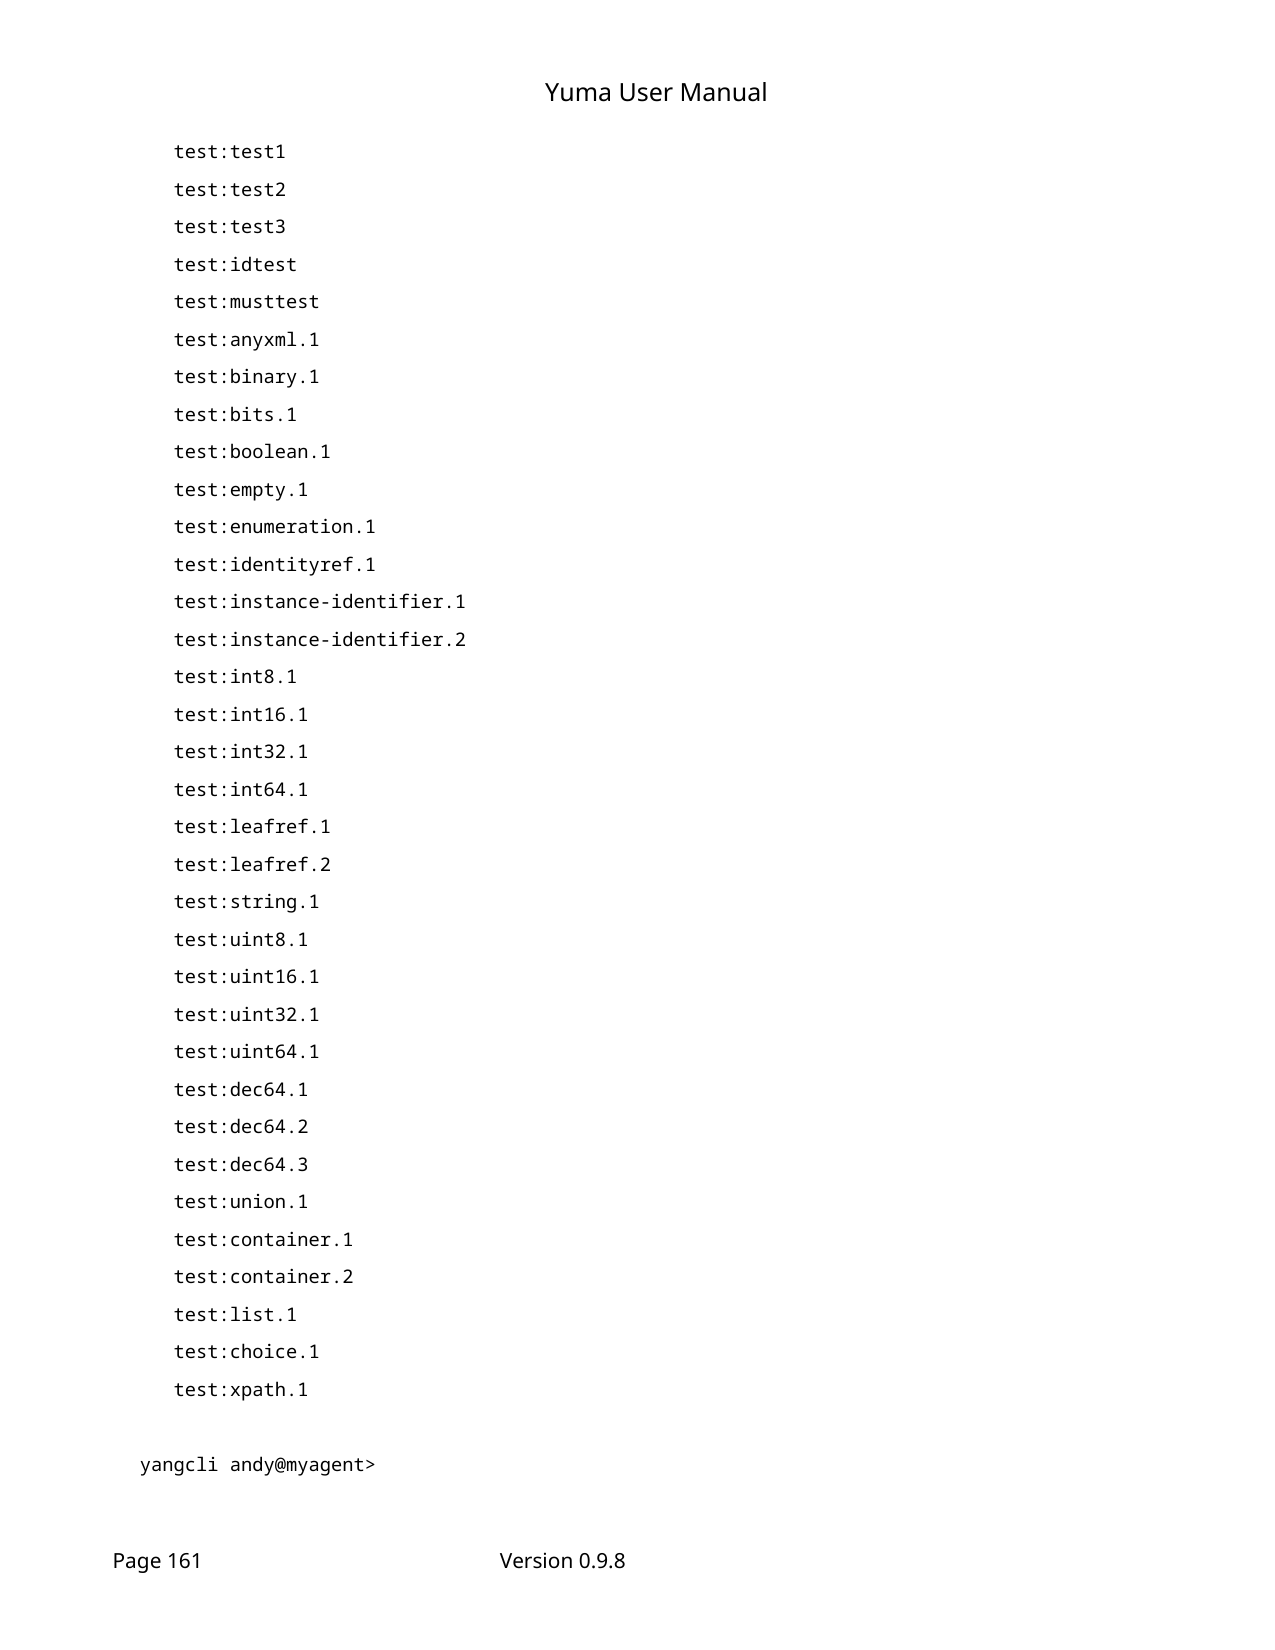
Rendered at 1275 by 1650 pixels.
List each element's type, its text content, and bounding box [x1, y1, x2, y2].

text test:dec64.3 [139, 1151, 1200, 1177]
text test:musttest [139, 288, 1200, 314]
text test:identityref.1 [139, 551, 1200, 577]
text test:test3 [139, 213, 1200, 239]
text test:leafref.1 [139, 813, 1200, 839]
text test:string.1 [139, 888, 1200, 914]
text test:empty.1 [139, 476, 1200, 502]
text test:container.1 [139, 1226, 1200, 1252]
text test:uint16.1 [139, 963, 1200, 989]
text test:int8.1 [139, 663, 1200, 689]
text test:dec64.1 [139, 1076, 1200, 1102]
text test:int32.1 [139, 738, 1200, 764]
text test:instance-identifier.2 [139, 626, 1200, 652]
text test:union.1 [139, 1188, 1200, 1214]
text test:container.2 [139, 1263, 1200, 1289]
text test:dec64.2 [139, 1113, 1200, 1139]
text test:leafref.2 [139, 851, 1200, 877]
text test:uint64.1 [139, 1038, 1200, 1064]
text test:idtest [139, 251, 1200, 277]
text test:list.1 [139, 1301, 1200, 1327]
text test:choice.1 [139, 1338, 1200, 1364]
text test:test2 [139, 176, 1200, 202]
text test:binary.1 [139, 363, 1200, 389]
text test:bits.1 [139, 401, 1200, 427]
text test:uint8.1 [139, 926, 1200, 952]
text yangcli andy@myagent> [139, 1451, 1200, 1477]
text test:int64.1 [139, 776, 1200, 802]
text test:test1 [139, 138, 1200, 164]
text test:int16.1 [139, 701, 1200, 727]
text test:anyxml.1 [139, 326, 1200, 352]
text test:enumeration.1 [139, 513, 1200, 539]
text test:xpath.1 [139, 1376, 1200, 1402]
text test:boolean.1 [139, 438, 1200, 464]
text test:instance-identifier.1 [139, 588, 1200, 614]
text test:uint32.1 [139, 1001, 1200, 1027]
